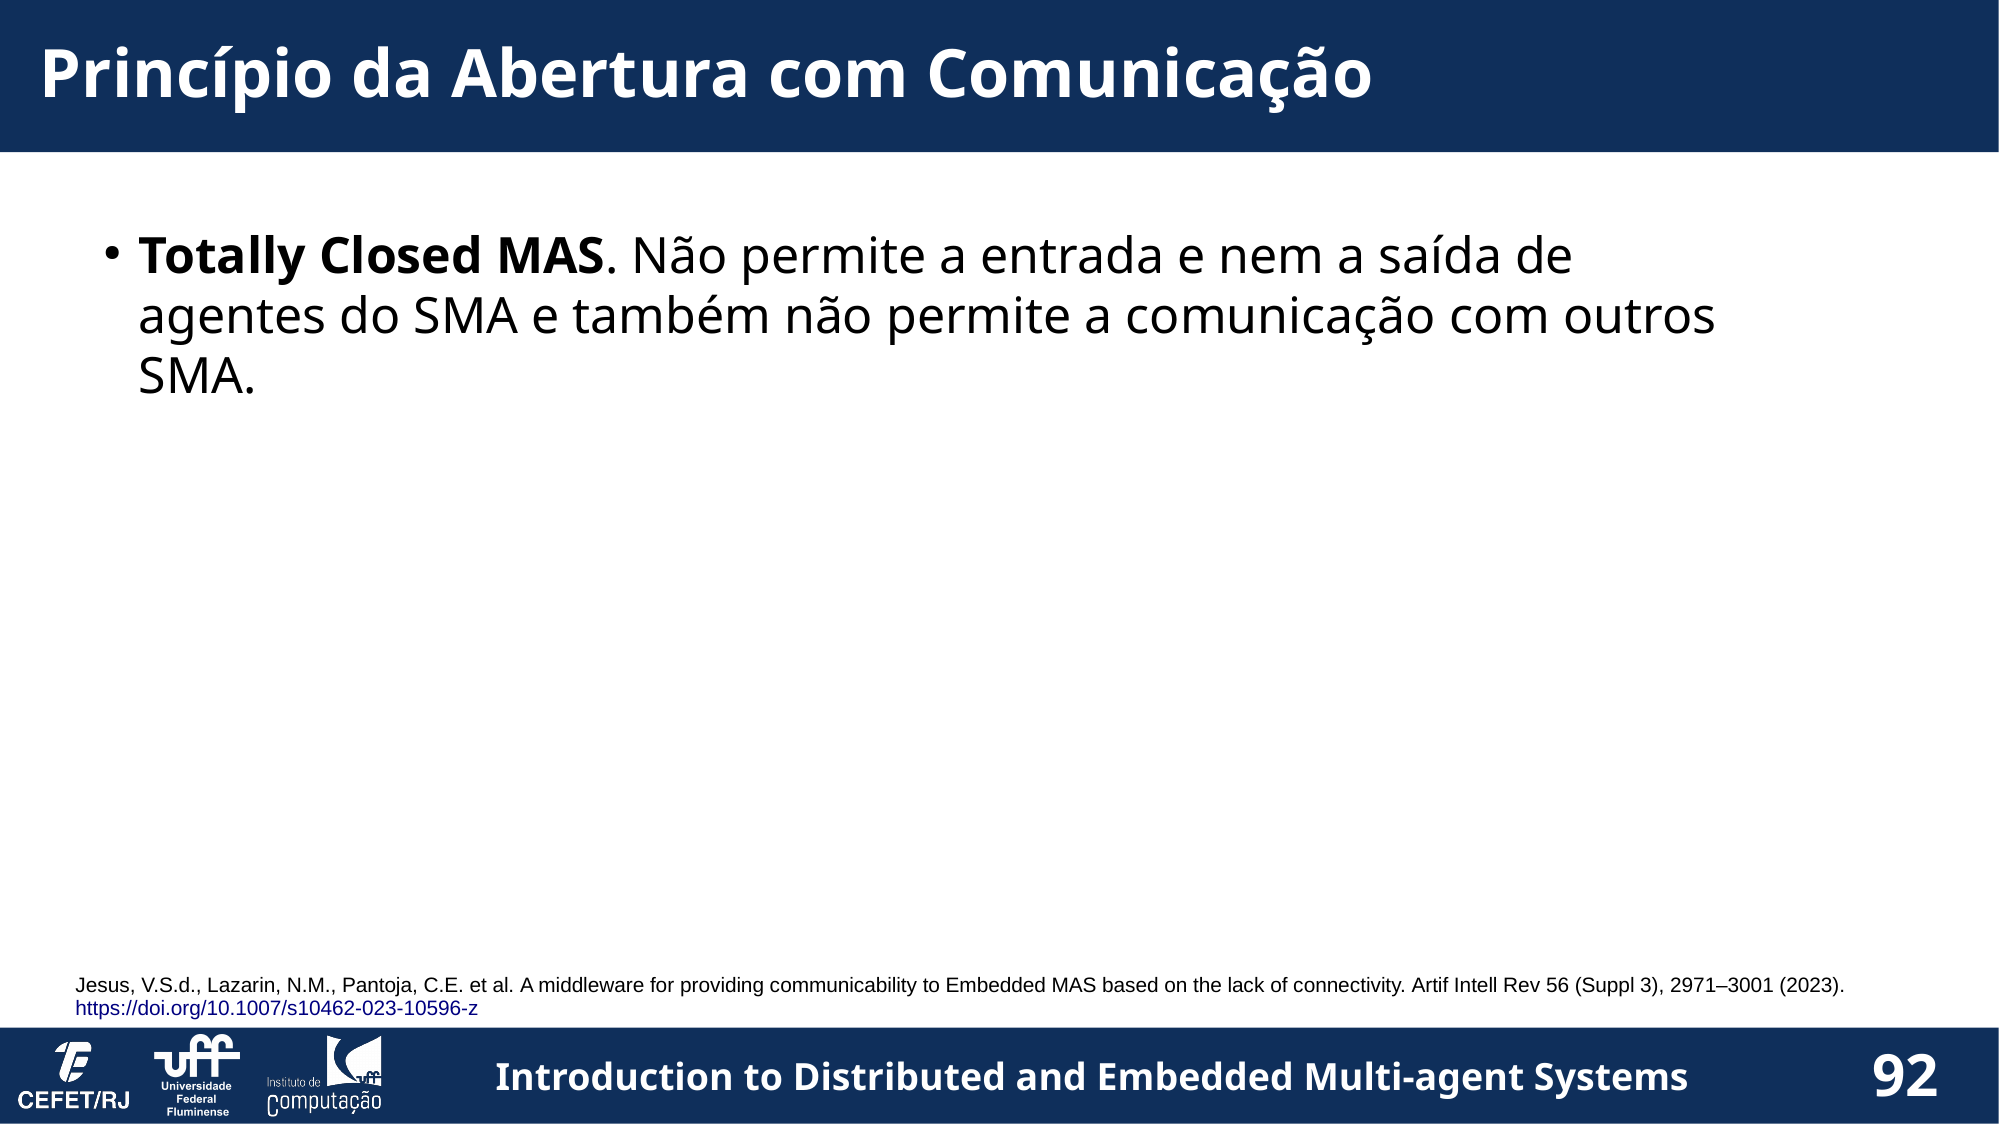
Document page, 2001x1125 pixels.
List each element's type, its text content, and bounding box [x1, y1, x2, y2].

text_box Princípio da Abertura com Comunicação [25, 23, 1999, 119]
text_box Jesus, V.S.d., Lazarin, N.M., Pantoja, C.E. et al. A middleware for providing communicability to Embedded MAS based on the lack of connectivity. Artif Intell Rev 56 (Suppl 3), 2971–3001 (2023). https://doi.org/10.1007/s10462-023-10596-z [60, 966, 1861, 1028]
picture [18, 1021, 129, 1125]
text_box Totally Closed MAS. Não permite a entrada e nem a saída de agentes do SMA e também não permite a comunicação com outros SMA. [88, 216, 1772, 472]
picture [153, 1033, 241, 1121]
picture [265, 1033, 383, 1117]
